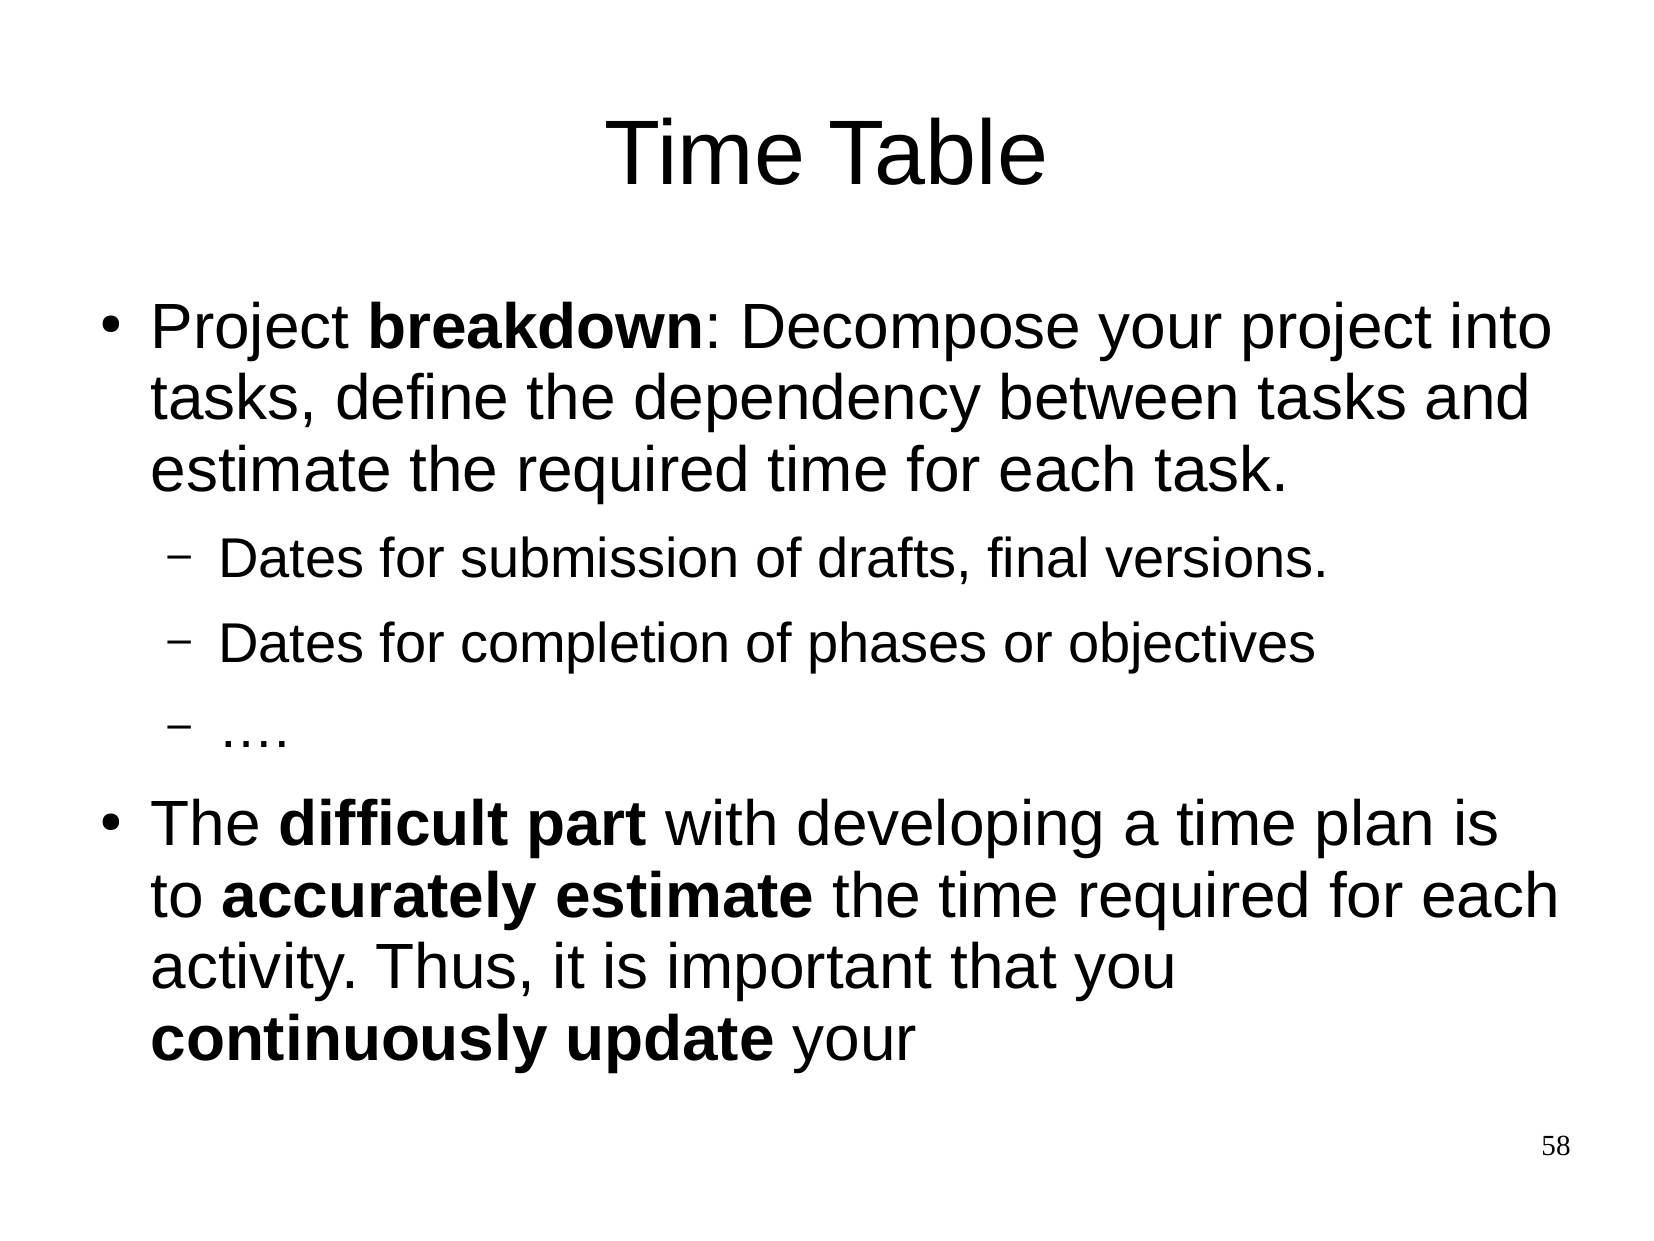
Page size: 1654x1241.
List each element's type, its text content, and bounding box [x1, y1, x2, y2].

title Time Table [82, 49, 1571, 257]
list Project breakdown: Decompose your project into tasks, define the dependency between tasks and estimate the required time for each task. Dates for submission of drafts, final versions. Dates for completion of phases or objectives …. The difficult part with developing a time plan is to accurately estimate the time required for each activity. Thus, it is important that you continuously update your [82, 290, 1571, 1126]
